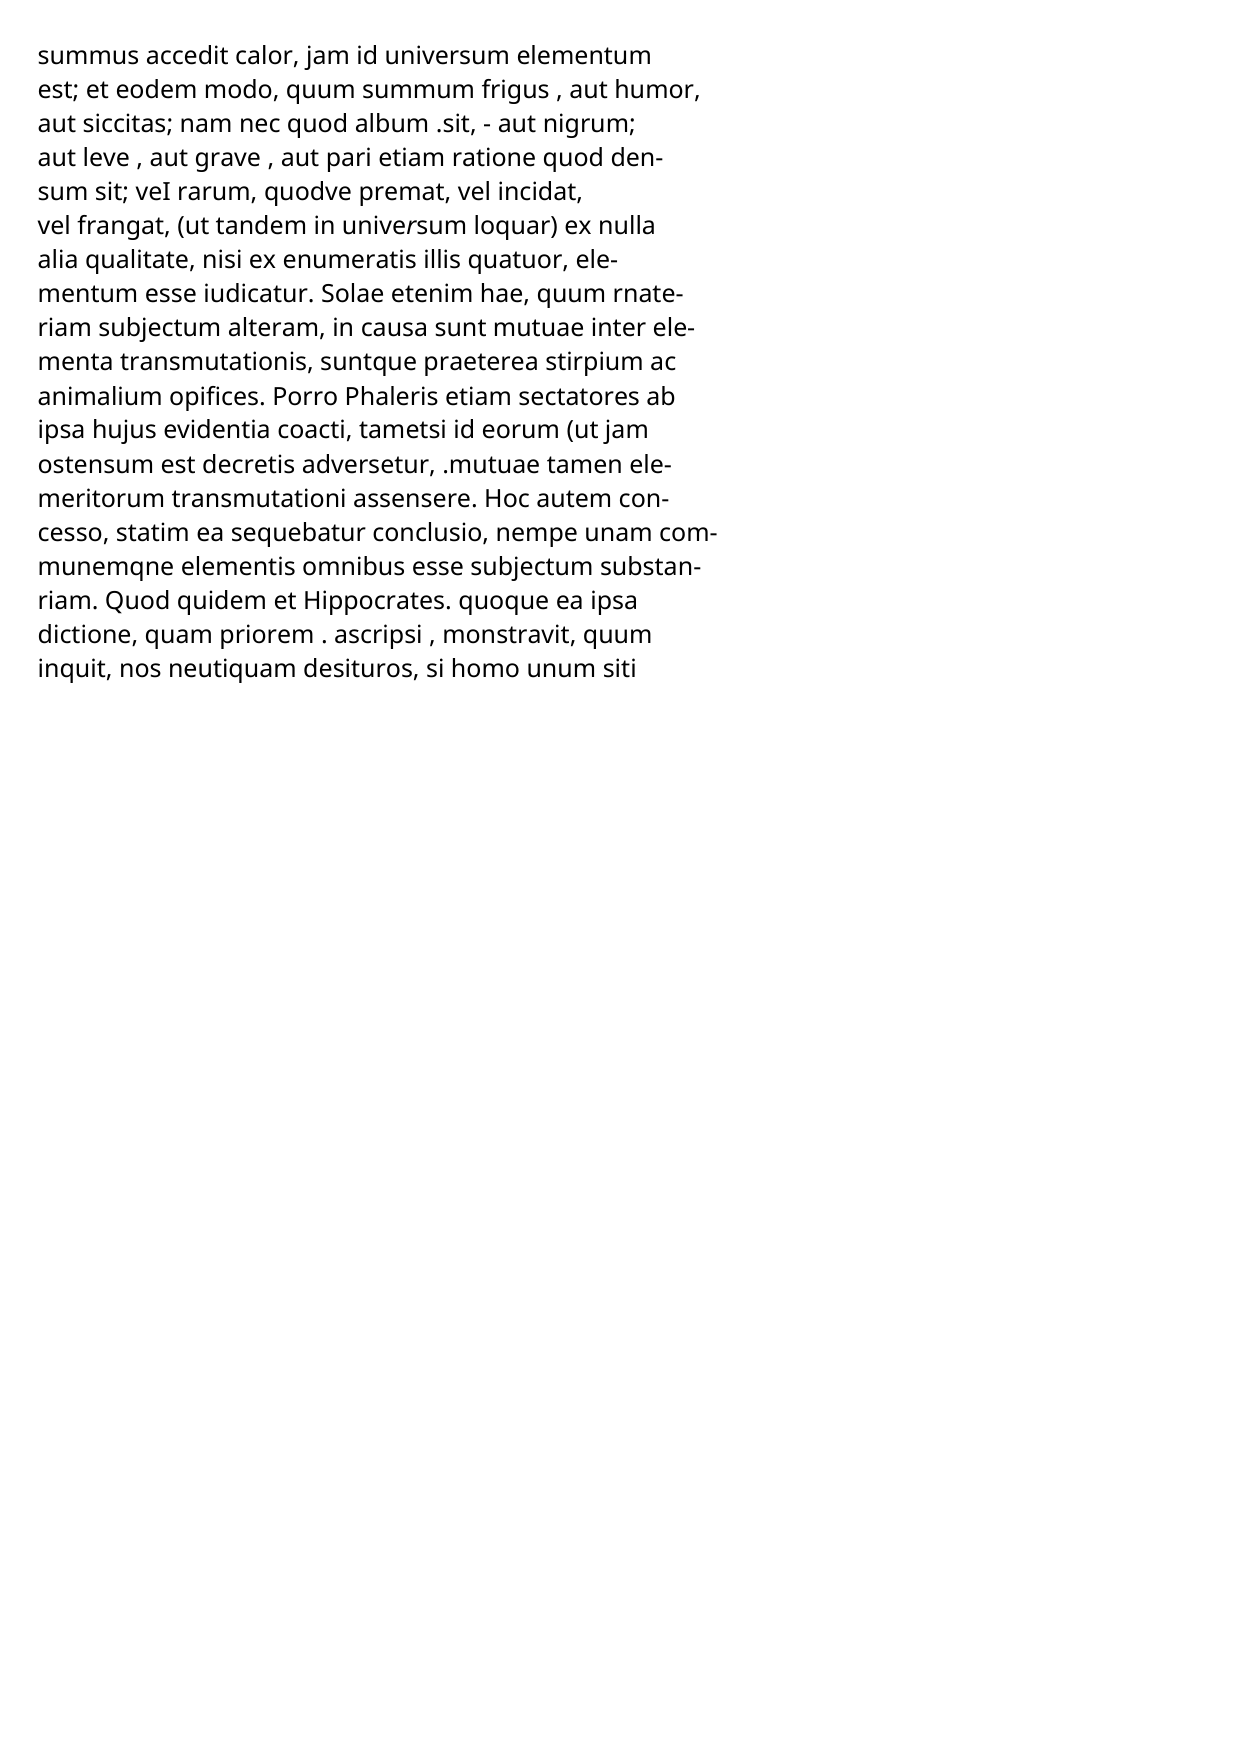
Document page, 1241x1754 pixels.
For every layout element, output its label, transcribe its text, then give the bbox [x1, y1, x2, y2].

text summus accedit calor, jam id universum elementum est; et eodem modo, quum summum frigus , aut humor, aut siccitas; nam nec quod album .sit, - aut nigrum; aut leve , aut grave , aut pari etiam ratione quod den- sum sit; veI rarum, quodve premat, vel incidat, vel frangat, (ut tandem in universum loquar) ex nulla alia qualitate, nisi ex enumeratis illis quatuor, ele- mentum esse iudicatur. Solae etenim hae, quum rnate- riam subjectum alteram, in causa sunt mutuae inter ele- menta transmutationis, suntque praeterea stirpium ac animalium opifices. Porro Phaleris etiam sectatores ab ipsa hujus evidentia coacti, tametsi id eorum (ut jam ostensum est decretis adversetur, .mutuae tamen ele- meritorum transmutationi assensere. Hoc autem con- cesso, statim ea sequebatur conclusio, nempe unam com- munemqne elementis omnibus esse subjectum substan- riam. Quod quidem et Hippocrates. quoque ea ipsa dictione, quam priorem . ascripsi , monstravit, quum inquit, nos neutiquam desituros, si homo unum siti [37, 37, 1203, 685]
